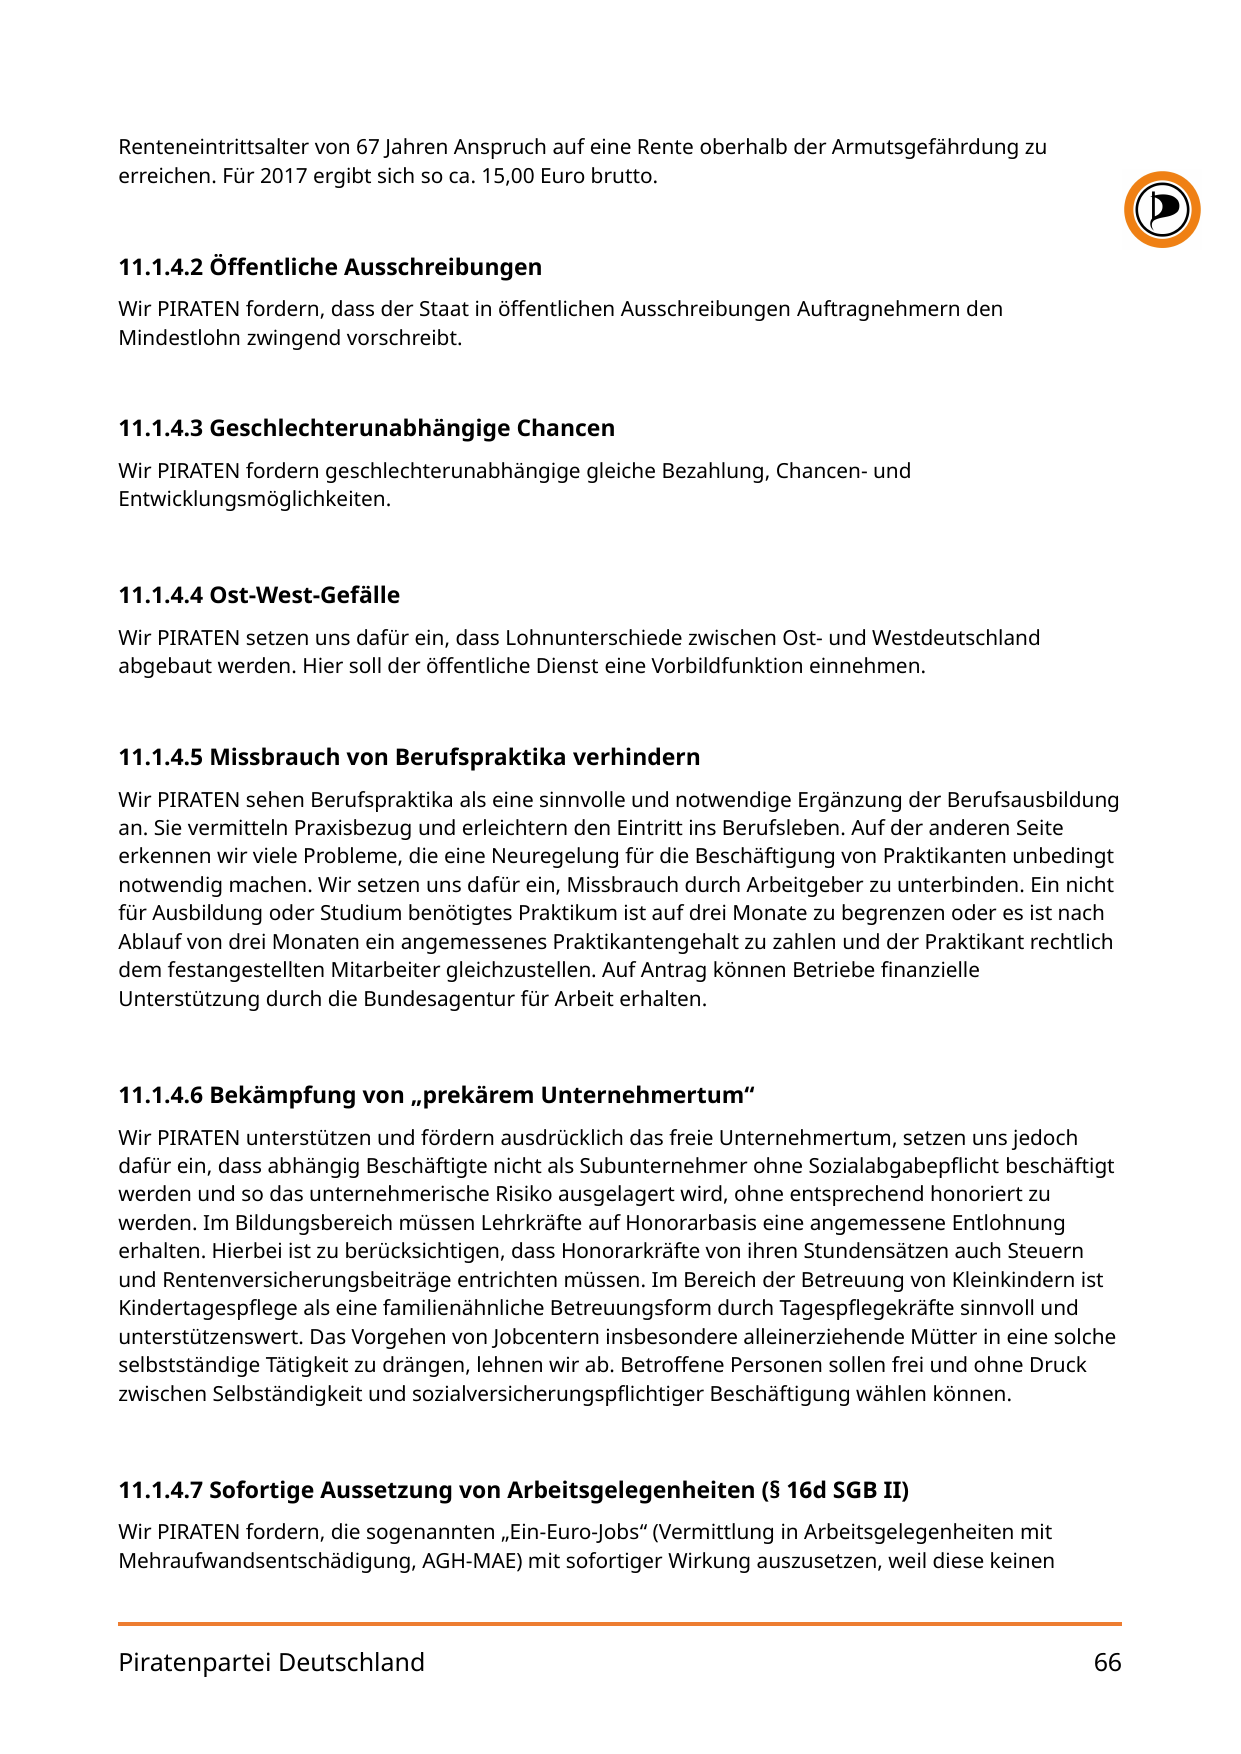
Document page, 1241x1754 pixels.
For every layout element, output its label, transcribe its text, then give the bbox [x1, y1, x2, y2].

text Wir PIRATEN fordern, dass der Staat in öffentlichen Ausschreibungen Auftragnehmern den Mindestlohn zwingend vorschreibt. [118, 294, 1122, 351]
subtitle 11.1.4.3 Geschlechterunabhängige Chancen [118, 412, 1122, 443]
text Renteneintrittsalter von 67 Jahren Anspruch auf eine Rente oberhalb der Armutsgefährdung zu erreichen. Für 2017 ergibt sich so ca. 15,00 Euro brutto. [118, 132, 1122, 189]
text Wir PIRATEN fordern, die sogenannten „Ein-Euro-Jobs“ (Vermittlung in Arbeitsgelegenheiten mit Mehraufwandsentschädigung, AGH-MAE) mit sofortiger Wirkung auszusetzen, weil diese keinen [118, 1517, 1122, 1574]
subtitle 11.1.4.6 Bekämpfung von „prekärem Unternehmertum“ [118, 1079, 1122, 1110]
subtitle 11.1.4.7 Sofortige Aussetzung von Arbeitsgelegenheiten (§ 16d SGB II) [118, 1474, 1122, 1505]
text Wir PIRATEN setzen uns dafür ein, dass Lohnunterschiede zwischen Ost- und Westdeutschland abgebaut werden. Hier soll der öffentliche Dienst eine Vorbildfunktion einnehmen. [118, 623, 1122, 680]
subtitle 11.1.4.2 Öffentliche Ausschreibungen [118, 250, 1122, 282]
text Wir PIRATEN fordern geschlechterunabhängige gleiche Bezahlung, Chancen- und Entwicklungsmöglichkeiten. [118, 456, 1122, 513]
subtitle 11.1.4.4 Ost-West-Gefälle [118, 579, 1122, 611]
text Wir PIRATEN sehen Berufspraktika als eine sinnvolle und notwendige Ergänzung der Berufsausbildung an. Sie vermitteln Praxisbezug und erleichtern den Eintritt ins Berufsleben. Auf der anderen Seite erkennen wir viele Probleme, die eine Neuregelung für die Beschäftigung von Praktikanten unbedingt notwendig machen. Wir setzen uns dafür ein, Missbrauch durch Arbeitgeber zu unterbinden. Ein nicht für Ausbildung oder Studium benötigtes Praktikum ist auf drei Monate zu begrenzen oder es ist nach Ablauf von drei Monaten ein angemessenes Praktikantengehalt zu zahlen und der Praktikant rechtlich dem festangestellten Mitarbeiter gleichzustellen. Auf Antrag können Betriebe finanzielle Unterstützung durch die Bundesagentur für Arbeit erhalten. [118, 785, 1122, 1012]
subtitle 11.1.4.5 Missbrauch von Berufspraktika verhindern [118, 741, 1122, 772]
text Wir PIRATEN unterstützen und fördern ausdrücklich das freie Unternehmertum, setzen uns jedoch dafür ein, dass abhängig Beschäftigte nicht als Subunternehmer ohne Sozialabgabepflicht beschäftigt werden und so das unternehmerische Risiko ausgelagert wird, ohne entsprechend honoriert zu werden. Im Bildungsbereich müssen Lehrkräfte auf Honorarbasis eine angemessene Entlohnung erhalten. Hierbei ist zu berücksichtigen, dass Honorarkräfte von ihren Stundensätzen auch Steuern und Rentenversicherungsbeiträge entrichten müssen. Im Bereich der Betreuung von Kleinkindern ist Kindertagespflege als eine familienähnliche Betreuungsform durch Tagespflegekräfte sinnvoll und unterstützenswert. Das Vorgehen von Jobcentern insbesondere alleinerziehende Mütter in eine solche selbstständige Tätigkeit zu drängen, lehnen wir ab. Betroffene Personen sollen frei und ohne Druck zwischen Selbständigkeit und sozialversicherungspflichtiger Beschäftigung wählen können. [118, 1123, 1122, 1407]
